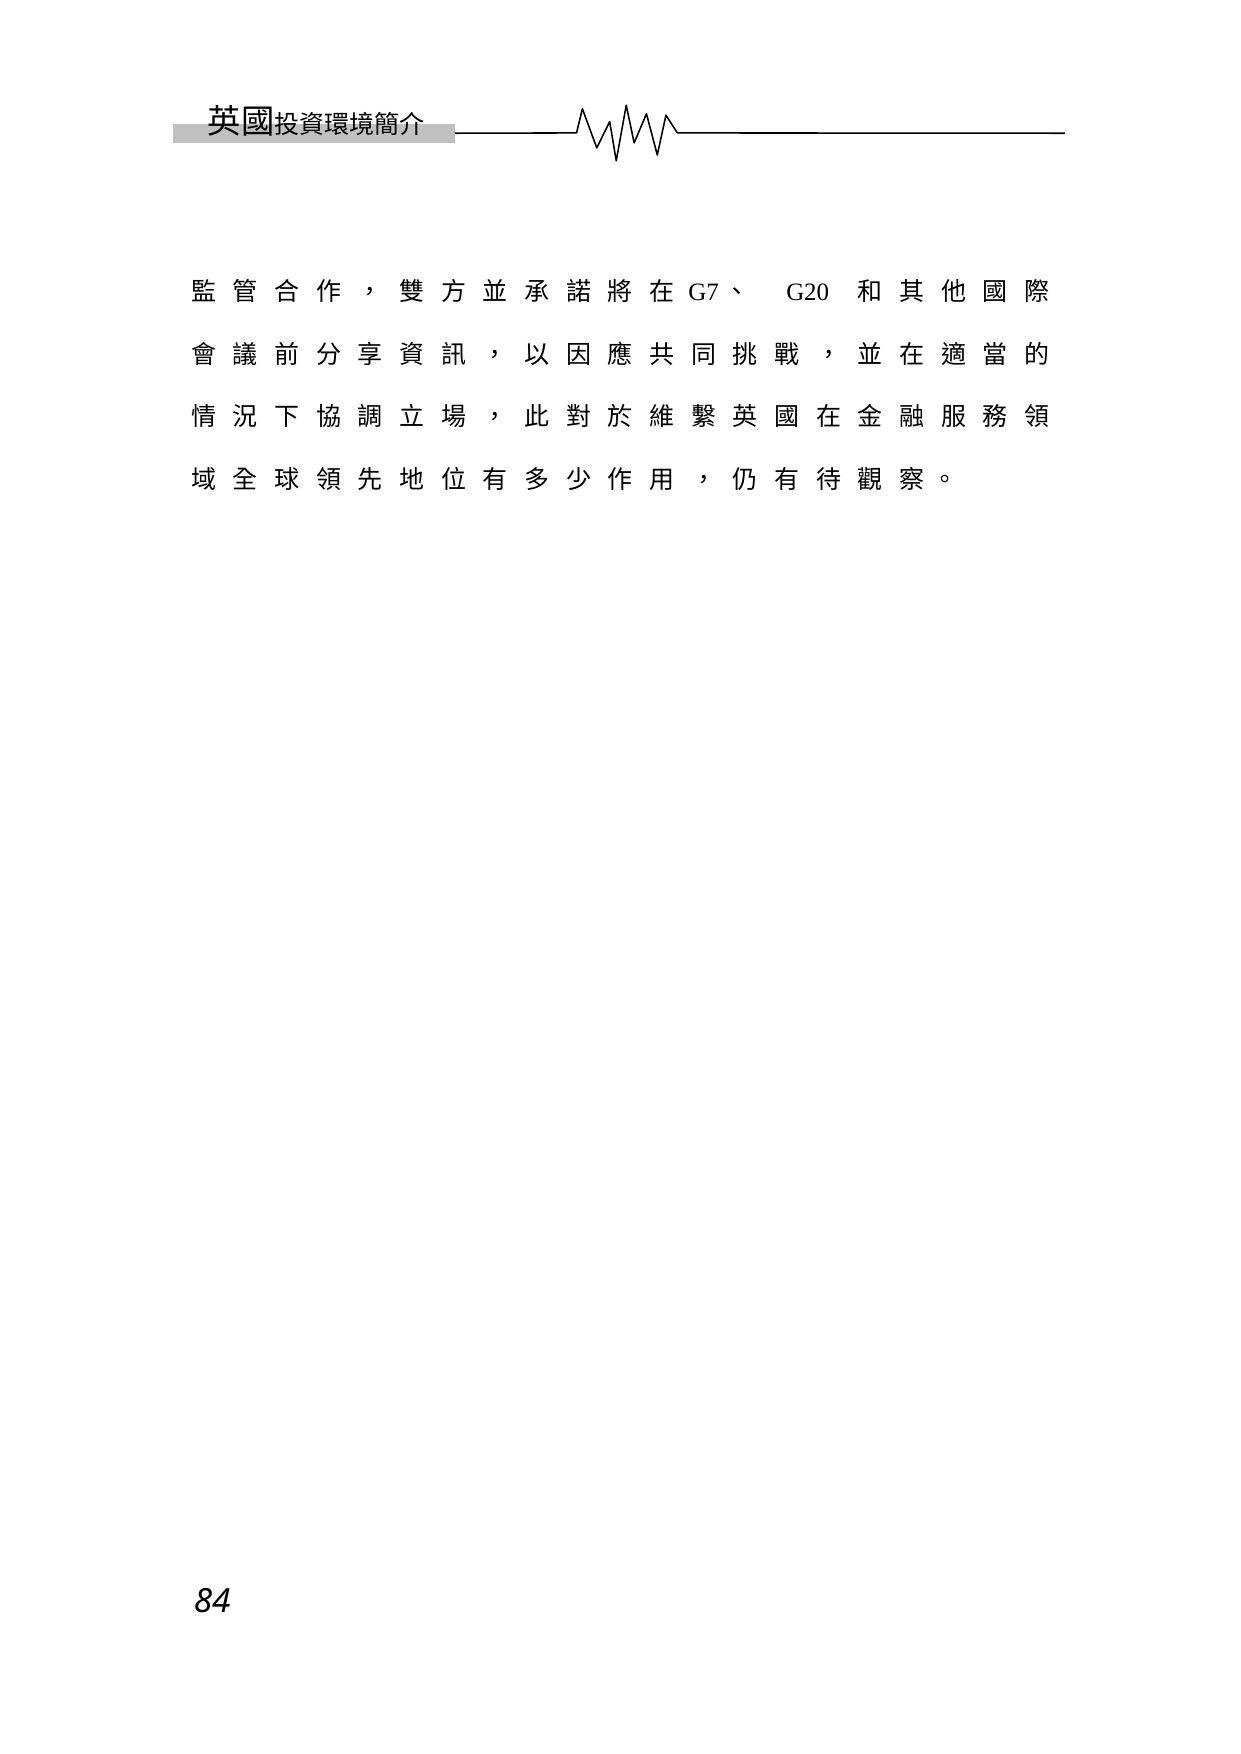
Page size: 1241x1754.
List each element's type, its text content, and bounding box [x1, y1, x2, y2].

text 監管合作，雙方並承諾將在G7、G20和其他國際會議前分享資訊，以因應共同挑戰，並在適當的情況下協調立場，此對於維繫英國在金融服務領域全球領先地位有多少作用，仍有待觀察。 [183, 250, 1058, 500]
